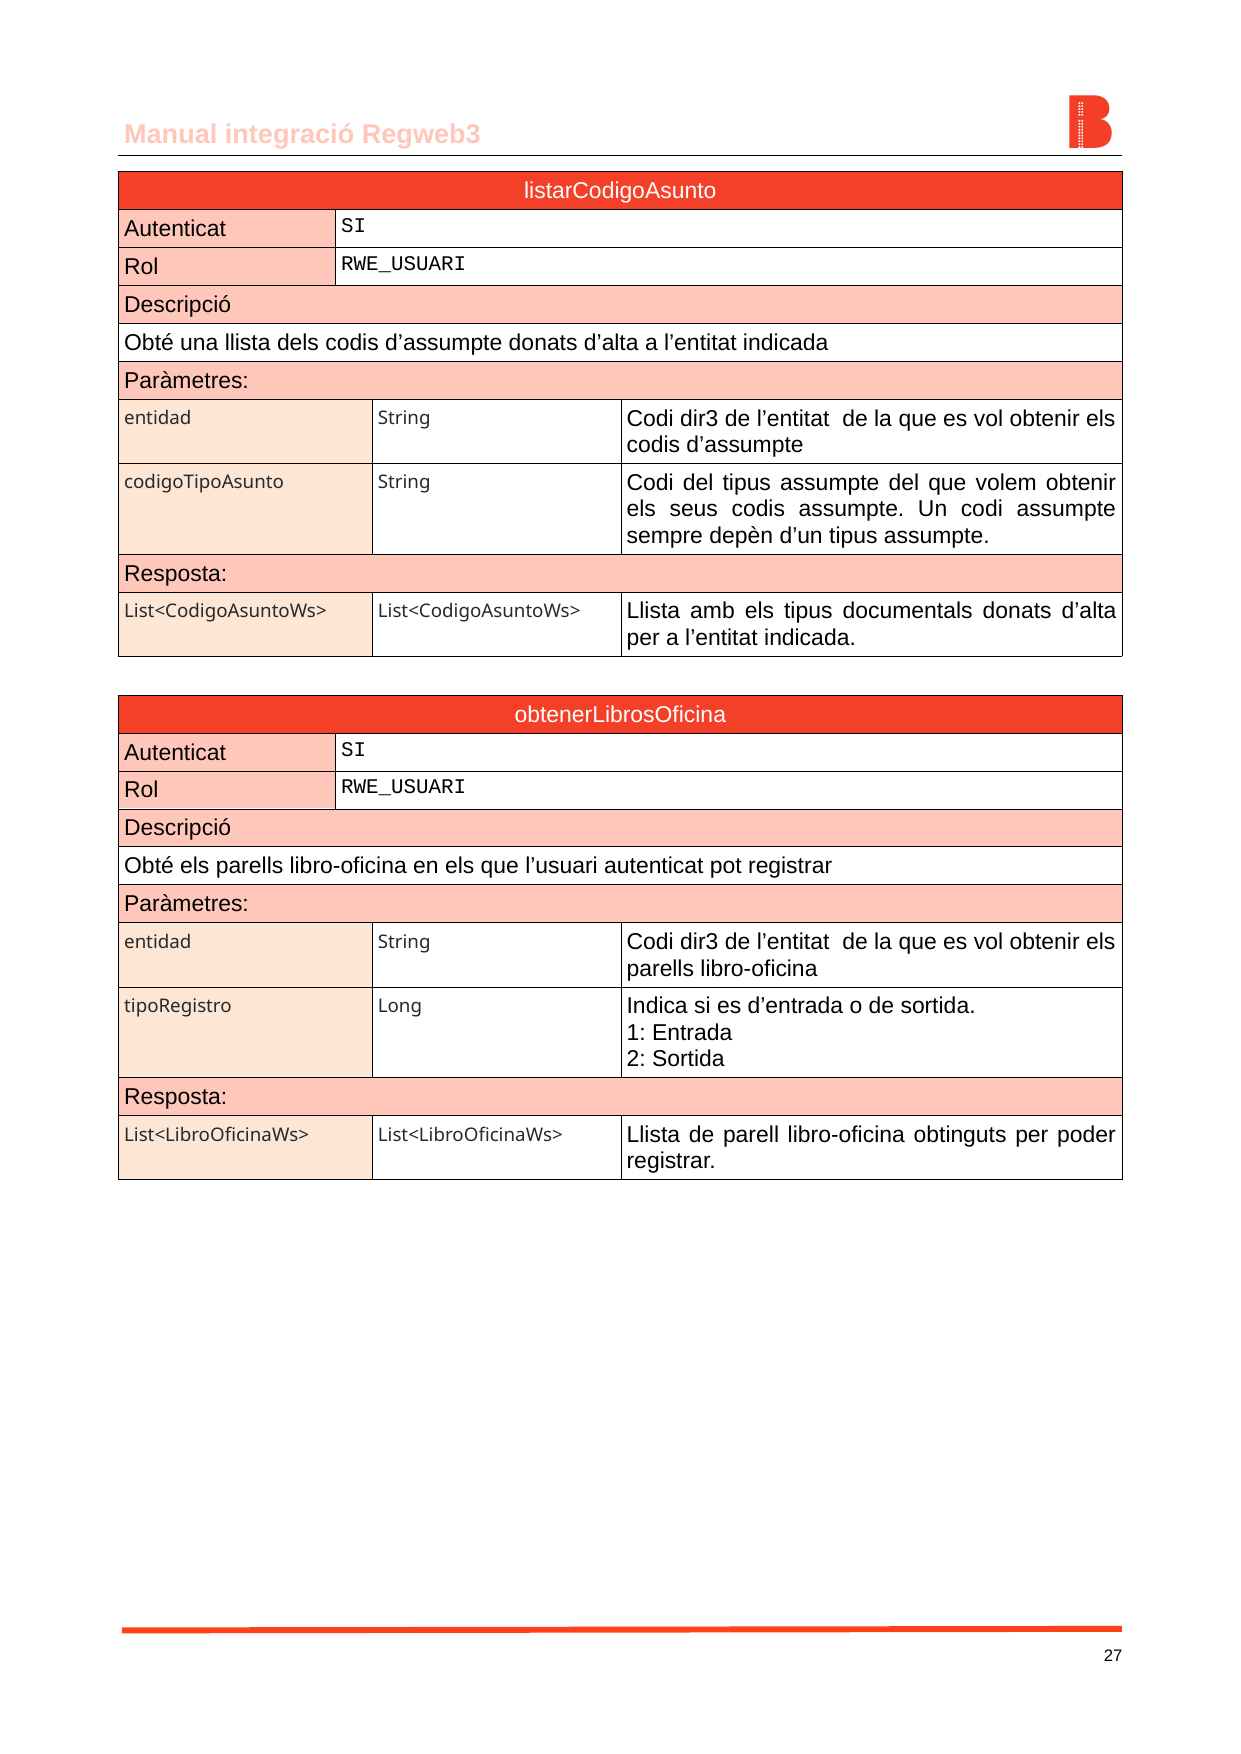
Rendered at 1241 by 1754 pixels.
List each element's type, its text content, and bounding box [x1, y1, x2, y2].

table_cell Llista amb els tipus documentals donats d’alta per a l’entitat indicada. [622, 593, 1122, 656]
table_cell Codi dir3 de l’entitat de la que es vol obtenir els parells libro-oficina [622, 923, 1122, 987]
table_cell entidad [119, 923, 372, 987]
table_cell String [373, 464, 621, 554]
table_cell List<CodigoAsuntoWs> [373, 593, 621, 656]
table_cell tipoRegistro [119, 988, 372, 1077]
table_cell Resposta: [119, 1078, 1122, 1115]
table_cell Autenticat [119, 210, 335, 247]
table_cell Autenticat [119, 734, 335, 771]
table_cell Descripció [119, 810, 1122, 846]
table_cell Indica si es d’entrada o de sortida. 1: Entrada 2: Sortida [622, 988, 1122, 1077]
table_cell Codi del tipus assumpte del que volem obtenir els seus codis assumpte. Un codi assumpte sempre depèn d’un tipus assumpte. [622, 464, 1122, 554]
table_cell Paràmetres: [119, 885, 1122, 922]
table_cell Obté els parells libro-oficina en els que l’usuari autenticat pot registrar [119, 847, 1122, 884]
table_cell Rol [119, 248, 335, 285]
table_cell List<LibroOficinaWs> [119, 1116, 372, 1179]
table_cell Descripció [119, 286, 1122, 323]
table_cell Llista de parell libro-oficina obtinguts per poder registrar. [622, 1116, 1122, 1179]
table_cell SI [336, 210, 1122, 247]
table_cell RWE_USUARI [336, 248, 1122, 285]
table_cell List<CodigoAsuntoWs> [119, 593, 372, 656]
table_cell List<LibroOficinaWs> [373, 1116, 621, 1179]
table_cell Obté una llista dels codis d’assumpte donats d’alta a l’entitat indicada [119, 324, 1122, 361]
table_cell entidad [119, 400, 372, 463]
table_cell String [373, 923, 621, 987]
table_cell RWE_USUARI [336, 772, 1122, 808]
table_cell Resposta: [119, 555, 1122, 592]
table_cell Paràmetres: [119, 362, 1122, 399]
table_header listarCodigoAsunto [119, 172, 1122, 209]
table_cell SI [336, 734, 1122, 771]
table_cell Rol [119, 772, 335, 808]
picture [1063, 94, 1117, 150]
table_cell Codi dir3 de l’entitat de la que es vol obtenir els codis d’assumpte [622, 400, 1122, 463]
table_header obtenerLibrosOficina [119, 696, 1122, 733]
table_cell codigoTipoAsunto [119, 464, 372, 554]
table_cell Long [373, 988, 621, 1077]
table_cell String [373, 400, 621, 463]
